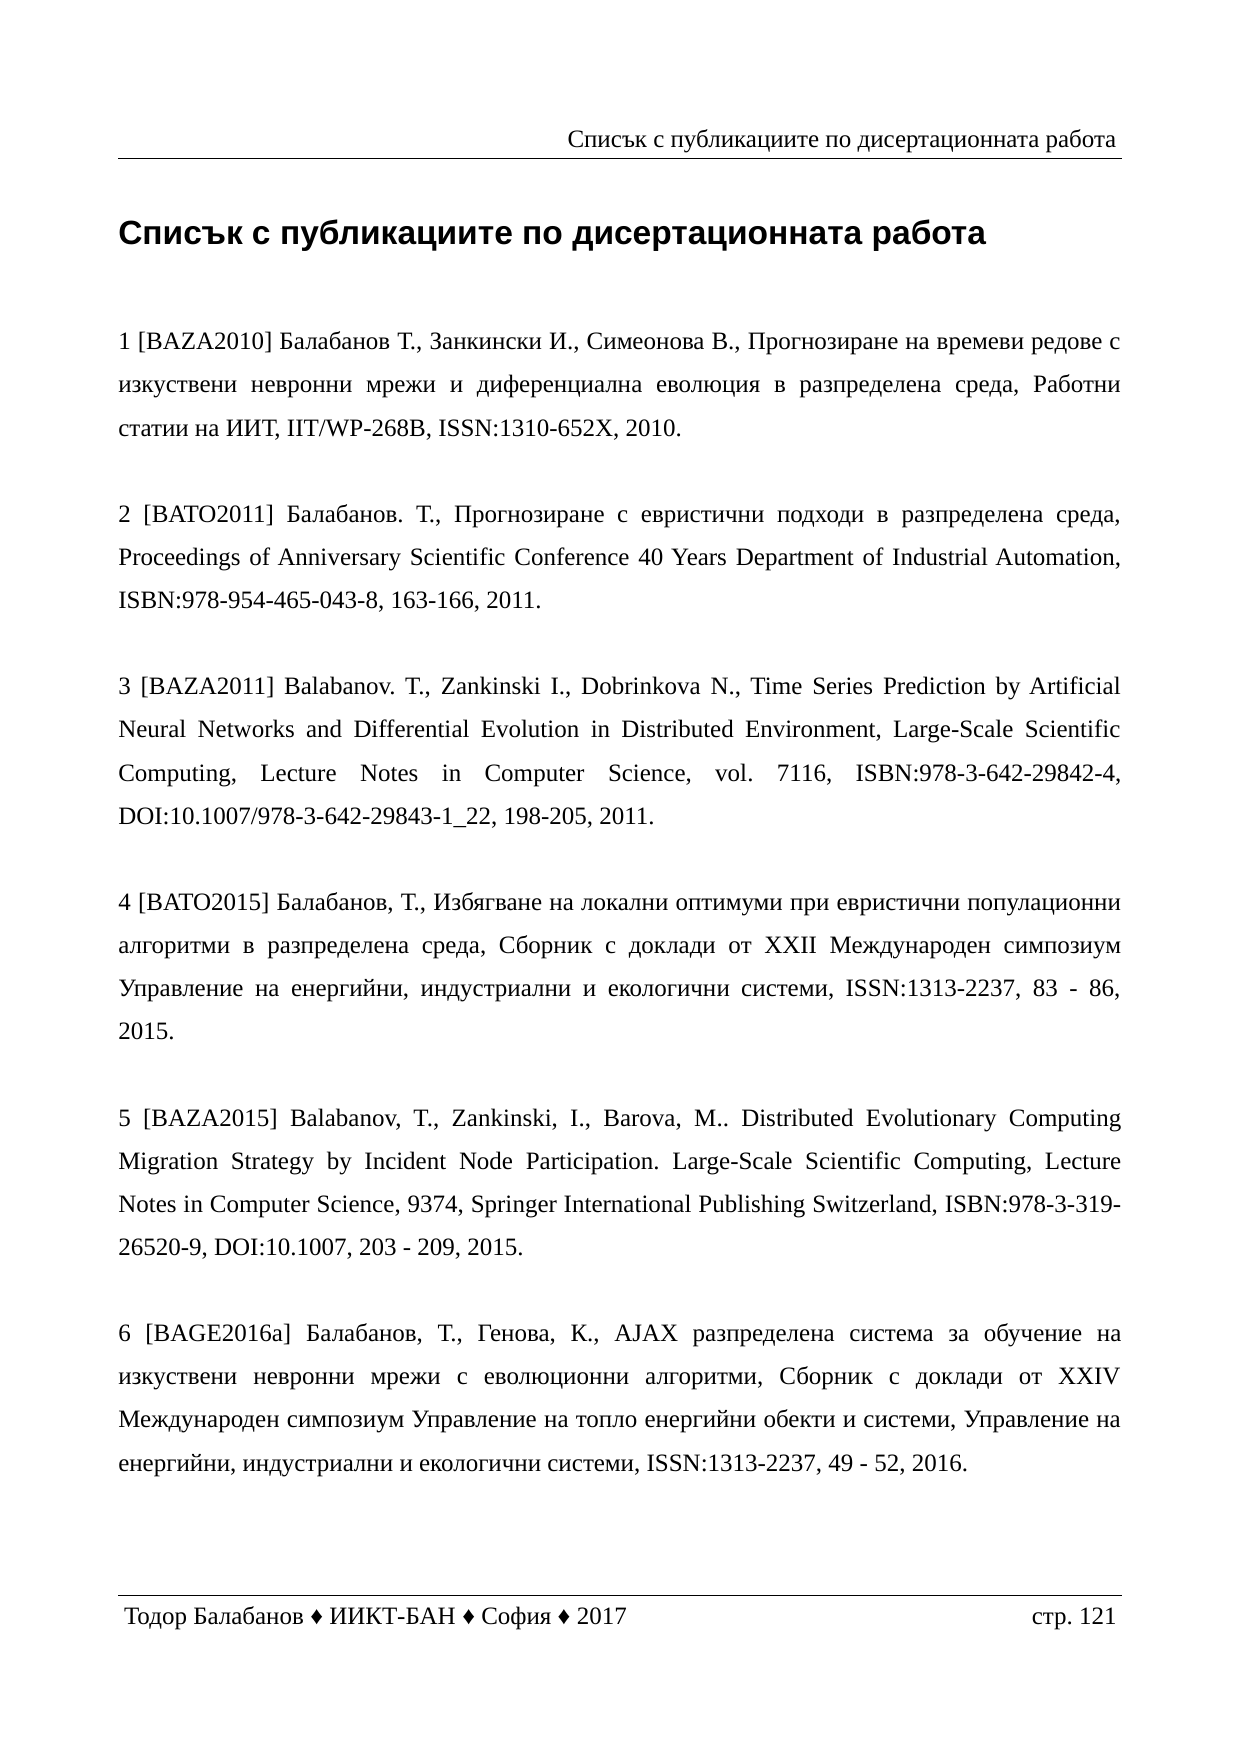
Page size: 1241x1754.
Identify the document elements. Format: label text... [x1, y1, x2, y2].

text 4 [BATO2015] Балабанов, Т., Избягване на локални оптимуми при евристични популационни алгоритми в разпределена среда, Сборник с доклади от XXII Международен симпозиум Управление на енергийни, индустриални и екологични системи, ISSN:1313-2237, 83 - 86, 2015. [118, 887, 1122, 1045]
text 6 [BAGE2016a] Балабанов, Т., Генова, К., AJAX разпределена система за обучение на изкуствени невронни мрежи с еволюционни алгоритми, Сборник с доклади от XXIV Международен симпозиум Управление на топло енергийни обекти и системи, Управление на енергийни, индустриални и екологични системи, ISSN:1313-2237, 49 - 52, 2016. [118, 1318, 1122, 1476]
text 5 [BAZA2015] Balabanov, T., Zankinski, I., Barova, M.. Distributed Evolutionary Computing Migration Strategy by Incident Node Participation. Large-Scale Scientific Computing, Lecture Notes in Computer Science, 9374, Springer International Publishing Switzerland, ISBN:978-3-319-26520-9, DOI:10.1007, 203 - 209, 2015. [118, 1103, 1122, 1261]
text 2 [BATO2011] Балабанов. Т., Прогнозиране с евристични подходи в разпределена среда, Proceedings of Anniversary Scientific Conference 40 Years Department of Industrial Automation, ISBN:978-954-465-043-8, 163-166, 2011. [118, 499, 1122, 614]
text 3 [BAZA2011] Balabanov. T., Zankinski I., Dobrinkova N., Time Series Prediction by Artificial Neural Networks and Differential Evolution in Distributed Environment, Large-Scale Scientific Computing, Lecture Notes in Computer Science, vol. 7116, ISBN:978-3-642-29842-4, DOI:10.1007/978-3-642-29843-1_22, 198-205, 2011. [118, 671, 1122, 829]
text 1 [BAZA2010] Балабанов Т., Занкински И., Симеонова В., Прогнозиране на времеви редове с изкуствени невронни мрежи и диференциална еволюция в разпределена среда, Работни статии на ИИТ, IIT/WP-268B, ISSN:1310-652X, 2010. [118, 326, 1122, 441]
subtitle Списък с публикациите по дисертационната работа [118, 213, 1122, 252]
